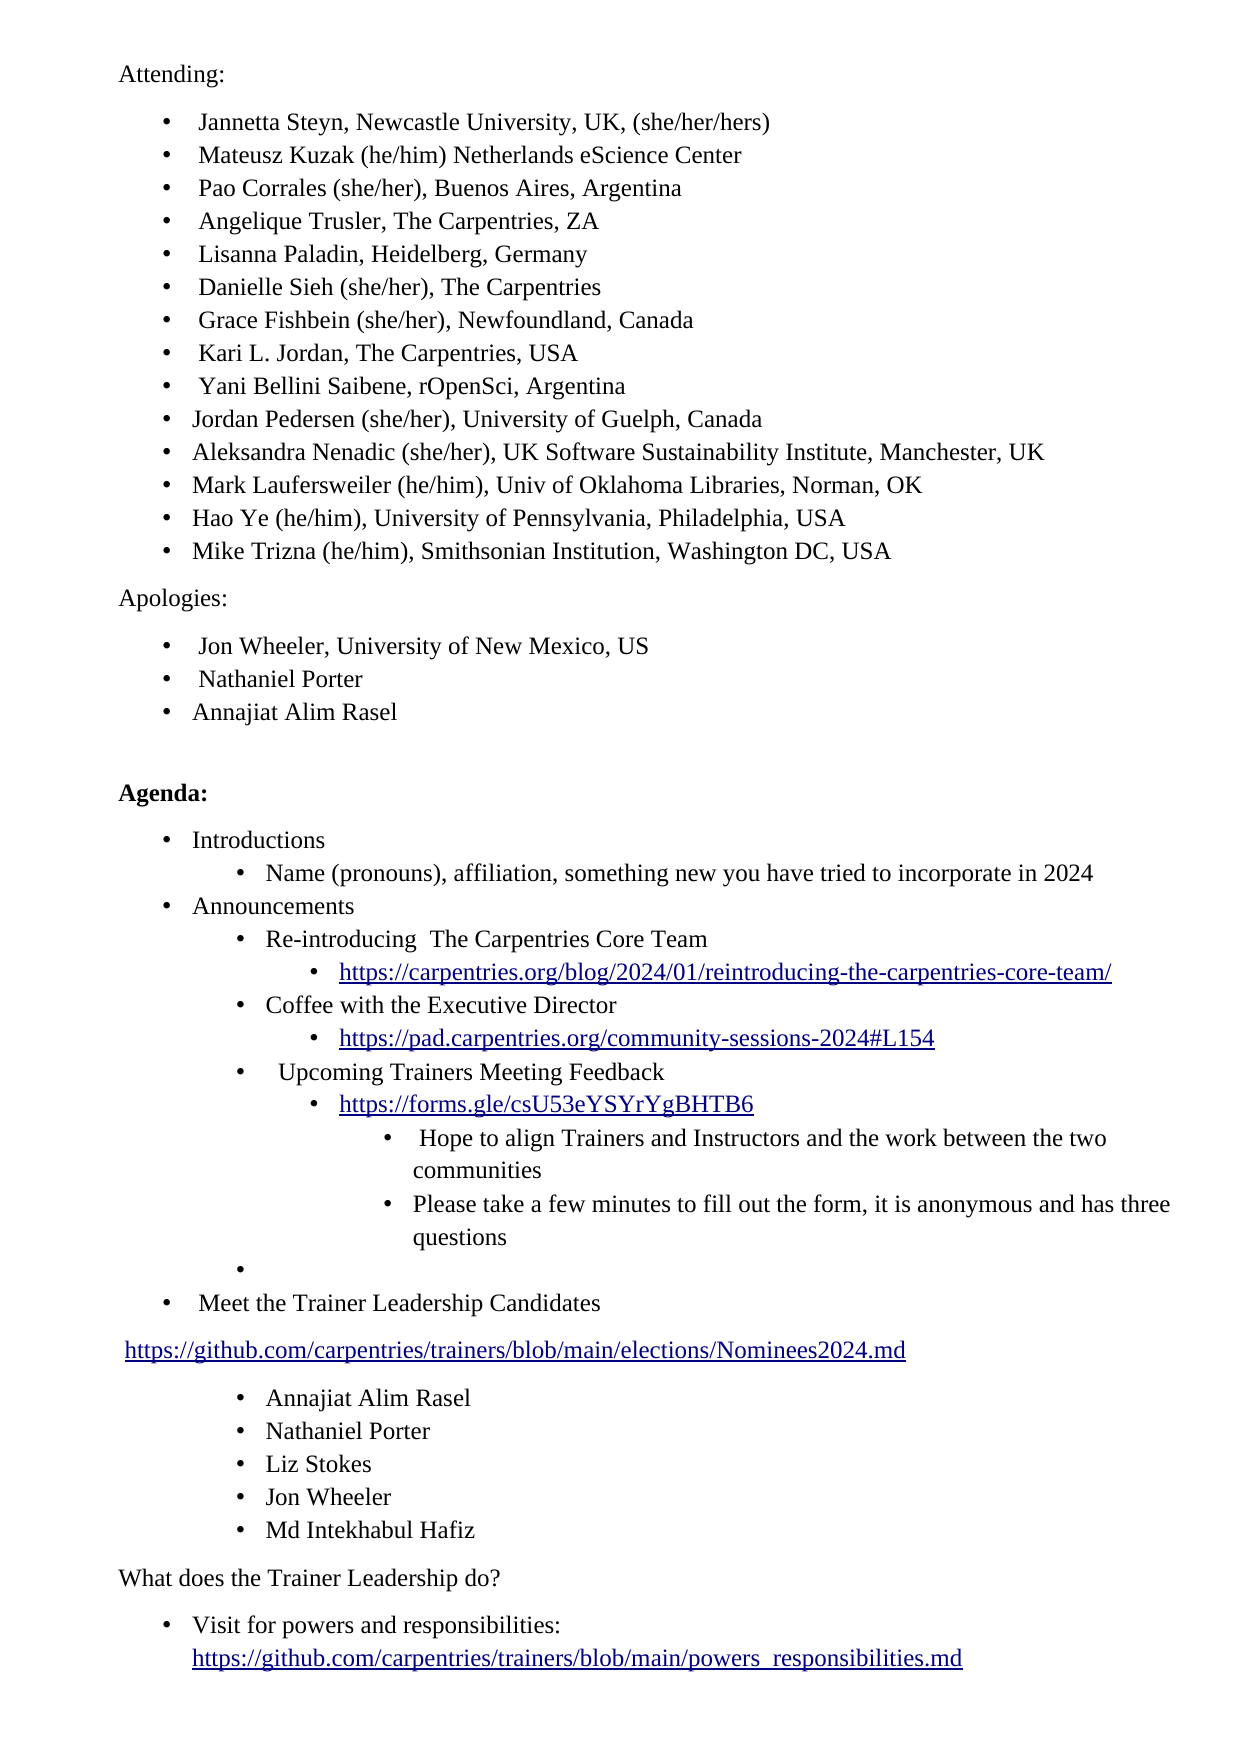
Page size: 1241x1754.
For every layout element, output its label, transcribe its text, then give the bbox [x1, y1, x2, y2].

text Attending: [118, 59, 1181, 88]
list Jordan Pedersen (she/her), University of Guelph, Canada [162, 404, 1181, 433]
text Agenda: [118, 745, 1181, 807]
list https://carpentries.org/blog/2024/01/reintroducing-the-carpentries-core-team/ [309, 957, 1181, 986]
text Apologies: [118, 583, 1181, 612]
list Md Intekhabul Hafiz [236, 1515, 1181, 1544]
list Nathaniel Porter [236, 1416, 1181, 1445]
list Nathaniel Porter [162, 664, 1181, 693]
list Coffee with the Executive Director [236, 991, 1181, 1019]
list Hope to align Trainers and Instructors and the work between the two communities [383, 1123, 1181, 1184]
list Pao Corrales (she/her), Buenos Aires, Argentina [162, 173, 1181, 201]
list Annajiat Alim Rasel [162, 697, 1181, 726]
text What does the Trainer Leadership do? [118, 1563, 1181, 1591]
list https://forms.gle/csU53eYSYrYgBHTB6 [309, 1089, 1181, 1118]
list Hao Ye (he/him), University of Pennsylvania, Philadelphia, USA [162, 503, 1181, 532]
list Jon Wheeler [236, 1482, 1181, 1511]
list Aleksandra Nenadic (she/her), UK Software Sustainability Institute, Manchester, UK [162, 437, 1181, 466]
list Re-introducing The Carpentries Core Team [236, 924, 1181, 953]
list Liz Stokes [236, 1449, 1181, 1478]
list Mateusz Kuzak (he/him) Netherlands eScience Center [162, 140, 1181, 168]
list Kari L. Jordan, The Carpentries, USA [162, 338, 1181, 367]
list Introductions [162, 825, 1181, 854]
list Yani Bellini Saibene, rOpenSci, Argentina [162, 371, 1181, 399]
list Angelique Trusler, The Carpentries, ZA [162, 206, 1181, 234]
list Danielle Sieh (she/her), The Carpentries [162, 272, 1181, 301]
list Jannetta Steyn, Newcastle University, UK, (she/her/hers) [162, 107, 1181, 135]
list Name (pronouns), affiliation, something new you have tried to incorporate in 2024 [236, 858, 1181, 887]
list Please take a few minutes to fill out the form, it is anonymous and has three questions [383, 1189, 1181, 1250]
list Meet the Trainer Leadership Candidates [162, 1288, 1181, 1316]
list Mike Trizna (he/him), Smithsonian Institution, Washington DC, USA [162, 536, 1181, 565]
list Lisanna Paladin, Heidelberg, Germany [162, 239, 1181, 267]
list Visit for powers and responsibilities: https://github.com/carpentries/trainers/blob/main/powers_responsibilities.md [162, 1610, 1181, 1672]
list https://pad.carpentries.org/community-sessions-2024#L154 [309, 1023, 1181, 1052]
list Jon Wheeler, University of New Mexico, US [162, 631, 1181, 660]
list Mark Laufersweiler (he/him), Univ of Oklahoma Libraries, Norman, OK [162, 470, 1181, 499]
list Annajiat Alim Rasel [236, 1383, 1181, 1412]
list Announcements [162, 891, 1181, 920]
list Grace Fishbein (she/her), Newfoundland, Canada [162, 305, 1181, 333]
text https://github.com/carpentries/trainers/blob/main/elections/Nominees2024.md [118, 1335, 1181, 1364]
list Upcoming Trainers Meeting Feedback [236, 1057, 1181, 1085]
